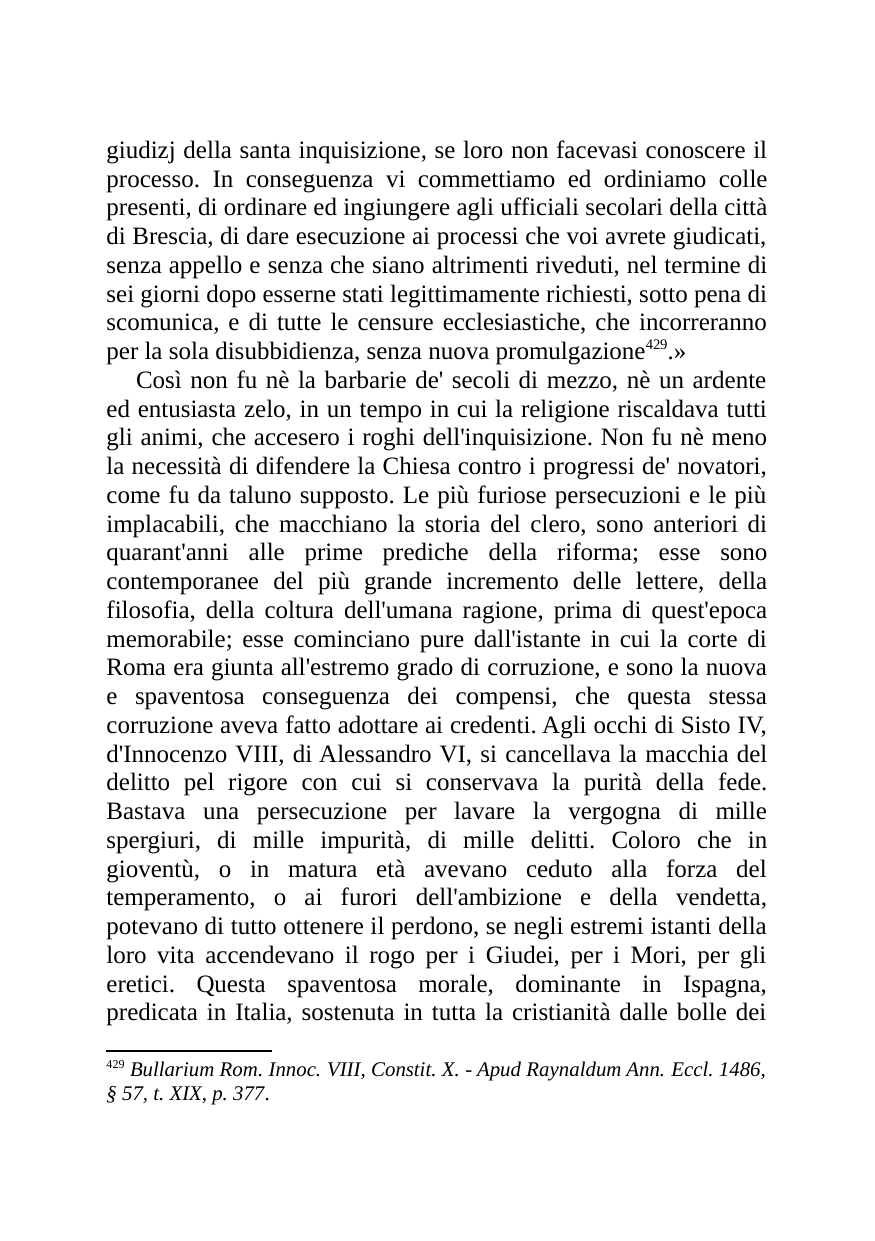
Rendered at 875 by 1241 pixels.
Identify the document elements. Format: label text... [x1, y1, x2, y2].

text Bullarium Rom. Innoc. VIII, Constit. X. - Apud Raynaldum Ann. Eccl. 1486, § 57, t. XIX, p. 377. [106, 1057, 768, 1105]
text giudizj della santa inquisizione, se loro non facevasi conoscere il processo. In conseguenza vi commettiamo ed ordiniamo colle presenti, di ordinare ed ingiungere agli ufficiali secolari della città di Brescia, di dare esecuzione ai processi che voi avrete giudicati, senza appello e senza che siano altrimenti riveduti, nel termine di sei giorni dopo esserne stati legittimamente richiesti, sotto pena di scomunica, e di tutte le censure ecclesiastiche, che incorreranno per la sola disubbidienza, senza nuova promulgazione.» [106, 135, 768, 365]
text Così non fu nè la barbarie de' secoli di mezzo, nè un ardente ed entusiasta zelo, in un tempo in cui la religione riscaldava tutti gli animi, che accesero i roghi dell'inquisizione. Non fu nè meno la necessità di difendere la Chiesa contro i progressi de' novatori, come fu da taluno supposto. Le più furiose persecuzioni e le più implacabili, che macchiano la storia del clero, sono anteriori di quarant'anni alle prime prediche della riforma; esse sono contemporanee del più grande incremento delle lettere, della filosofia, della coltura dell'umana ragione, prima di quest'epoca memorabile; esse cominciano pure dall'istante in cui la corte di Roma era giunta all'estremo grado di corruzione, e sono la nuova e spaventosa conseguenza dei compensi, che questa stessa corruzione aveva fatto adottare ai credenti. Agli occhi di Sisto IV, d'Innocenzo VIII, di Alessandro VI, si cancellava la macchia del delitto pel rigore con cui si conservava la purità della fede. Bastava una persecuzione per lavare la vergogna di mille spergiuri, di mille impurità, di mille delitti. Coloro che in gioventù, o in matura età avevano ceduto alla forza del temperamento, o ai furori dell'ambizione e della vendetta, potevano di tutto ottenere il perdono, se negli estremi istanti della loro vita accendevano il rogo per i Giudei, per i Mori, per gli eretici. Questa spaventosa morale, dominante in Ispagna, predicata in Italia, sostenuta in tutta la cristianità dalle bolle dei [106, 365, 768, 1026]
